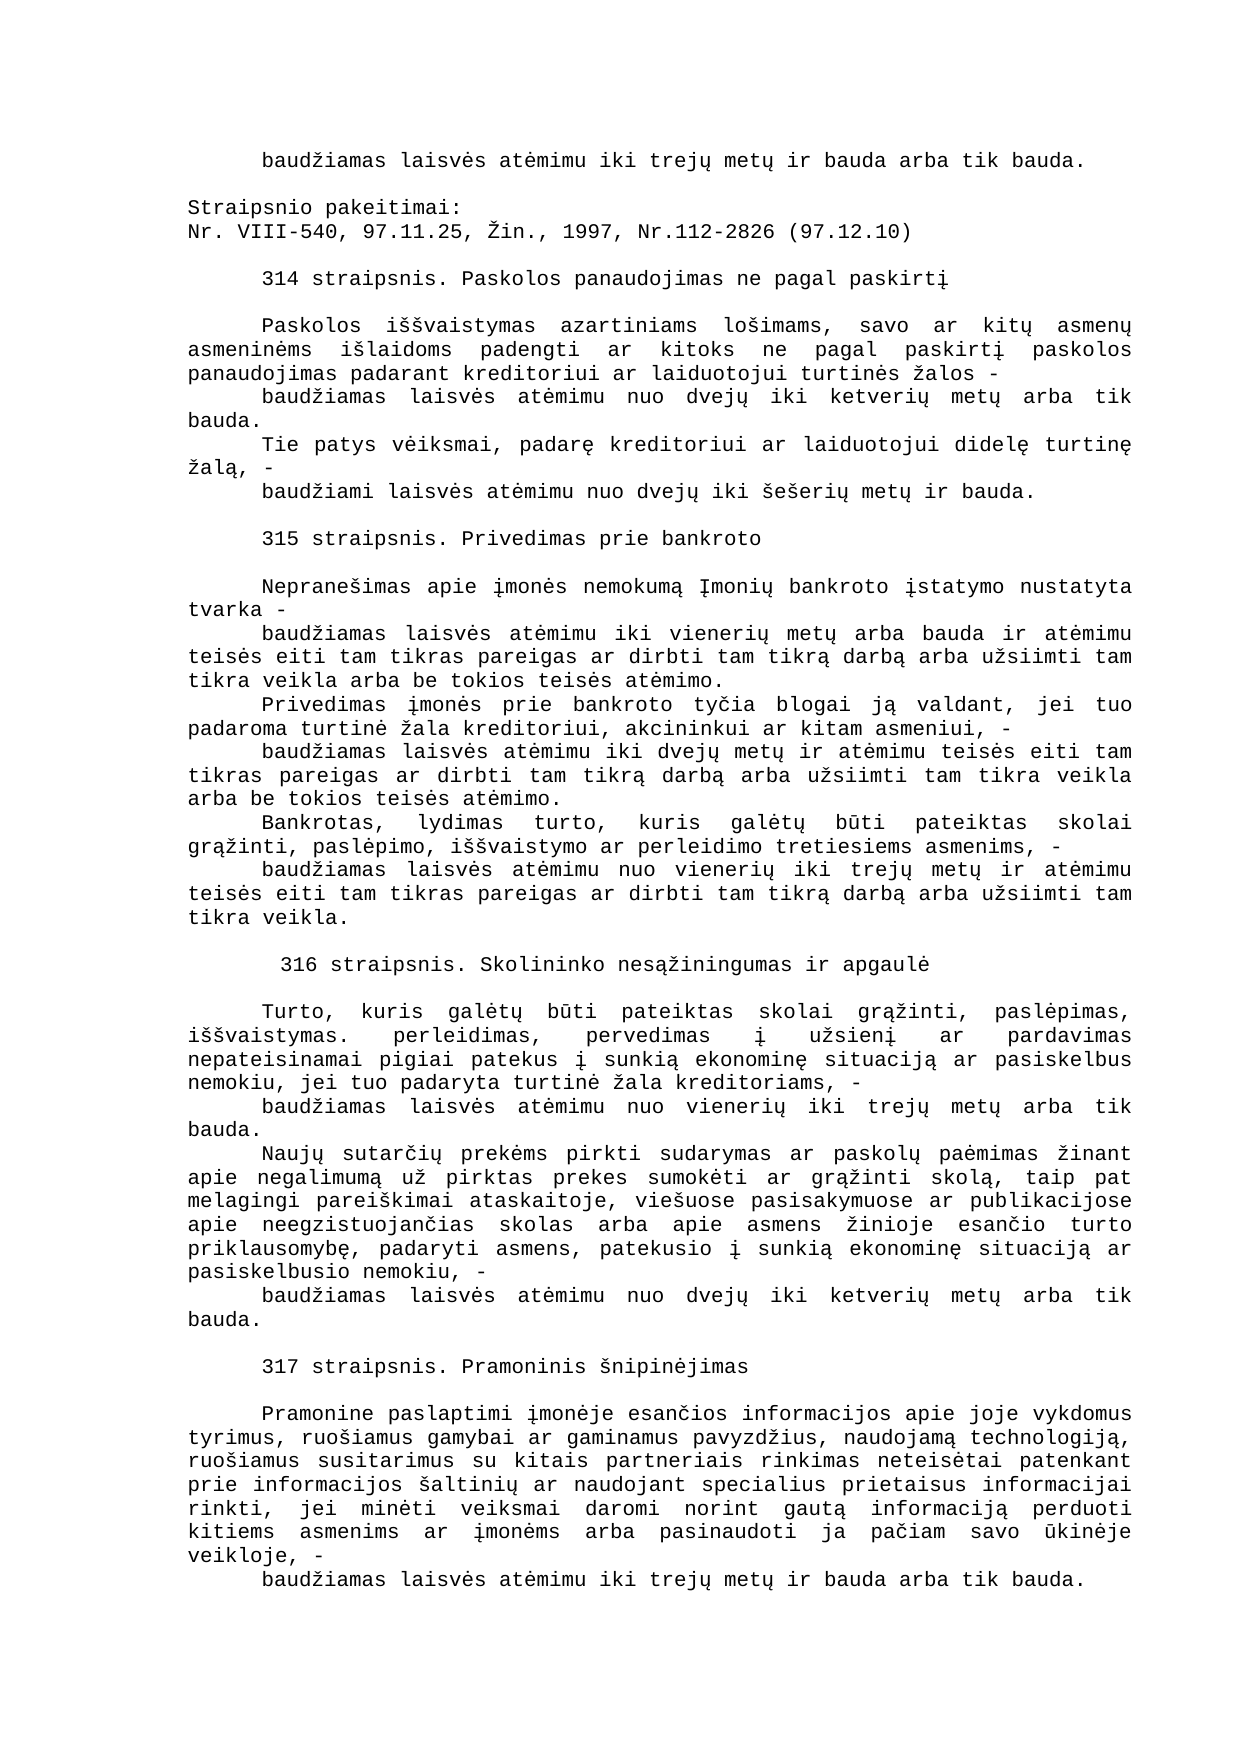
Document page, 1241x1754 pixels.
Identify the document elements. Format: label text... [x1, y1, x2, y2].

text 315 straipsnis. Privedimas prie bankroto [187, 528, 1132, 552]
text baudžiamas laisvės atėmimu nuo vienerių iki trejų metų ir atėmimu teisės eiti tam tikras pareigas ar dirbti tam tikrą darbą arba užsiimti tam tikra veikla. [187, 859, 1132, 930]
text baudžiami laisvės atėmimu nuo dvejų iki šešerių metų ir bauda. [187, 481, 1132, 505]
text baudžiamas laisvės atėmimu iki vienerių metų arba bauda ir atėmimu teisės eiti tam tikras pareigas ar dirbti tam tikrą darbą arba užsiimti tam tikra veikla arba be tokios teisės atėmimo. [187, 623, 1132, 694]
text baudžiamas laisvės atėmimu iki trejų metų ir bauda arba tik bauda. [187, 150, 1132, 174]
text Bankrotas, lydimas turto, kuris galėtų būti pateiktas skolai grąžinti, paslėpimo, iššvaistymo ar perleidimo tretiesiems asmenims, - [187, 812, 1132, 859]
text baudžiamas laisvės atėmimu iki dvejų metų ir atėmimu teisės eiti tam tikras pareigas ar dirbti tam tikrą darbą arba užsiimti tam tikra veikla arba be tokios teisės atėmimo. [187, 741, 1132, 812]
text Straipsnio pakeitimai: [187, 197, 1132, 221]
text Pramonine paslaptimi įmonėje esančios informacijos apie joje vykdomus tyrimus, ruošiamus gamybai ar gaminamus pavyzdžius, naudojamą technologiją, ruošiamus susitarimus su kitais partneriais rinkimas neteisėtai patenkant prie informacijos šaltinių ar naudojant specialius prietaisus informacijai rinkti, jei minėti veiksmai daromi norint gautą informaciją perduoti kitiems asmenims ar įmonėms arba pasinaudoti ja pačiam savo ūkinėje veikloje, - [187, 1403, 1132, 1569]
text Paskolos iššvaistymas azartiniams lošimams, savo ar kitų asmenų asmeninėms išlaidoms padengti ar kitoks ne pagal paskirtį paskolos panaudojimas padarant kreditoriui ar laiduotojui turtinės žalos - [187, 316, 1132, 386]
text baudžiamas laisvės atėmimu nuo dvejų iki ketverių metų arba tik bauda. [187, 1285, 1132, 1332]
text Privedimas įmonės prie bankroto tyčia blogai ją valdant, jei tuo padaroma turtinė žala kreditoriui, akcininkui ar kitam asmeniui, - [187, 694, 1132, 741]
text Tie patys vėiksmai, padarę kreditoriui ar laiduotojui didelę turtinę žalą, - [187, 434, 1132, 481]
text 316 straipsnis. Skolininko nesąžiningumas ir apgaulė [206, 954, 1132, 978]
text Nr. VIII-540, 97.11.25, Žin., 1997, Nr.112-2826 (97.12.10) [187, 221, 1053, 244]
text baudžiamas laisvės atėmimu nuo vienerių iki trejų metų arba tik bauda. [187, 1096, 1132, 1143]
text Nepranešimas apie įmonės nemokumą Įmonių bankroto įstatymo nustatyta tvarka - [187, 576, 1132, 623]
text 317 straipsnis. Pramoninis šnipinėjimas [207, 1356, 1132, 1379]
text baudžiamas laisvės atėmimu nuo dvejų iki ketverių metų arba tik bauda. [187, 386, 1132, 434]
text Turto, kuris galėtų būti pateiktas skolai grąžinti, paslėpimas, iššvaistymas. perleidimas, pervedimas į užsienį ar pardavimas nepateisinamai pigiai patekus į sunkią ekonominę situaciją ar pasiskelbus nemokiu, jei tuo padaryta turtinė žala kreditoriams, - [187, 1001, 1132, 1096]
text Naujų sutarčių prekėms pirkti sudarymas ar paskolų paėmimas žinant apie negalimumą už pirktas prekes sumokėti ar grąžinti skolą, taip pat melagingi pareiškimai ataskaitoje, viešuose pasisakymuose ar publikacijose apie neegzistuojančias skolas arba apie asmens žinioje esančio turto priklausomybę, padaryti asmens, patekusio į sunkią ekonominę situaciją ar pasiskelbusio nemokiu, - [187, 1143, 1132, 1285]
text 314 straipsnis. Paskolos panaudojimas ne pagal paskirtį [187, 268, 1132, 292]
text baudžiamas laisvės atėmimu iki trejų metų ir bauda arba tik bauda. [187, 1569, 1132, 1592]
